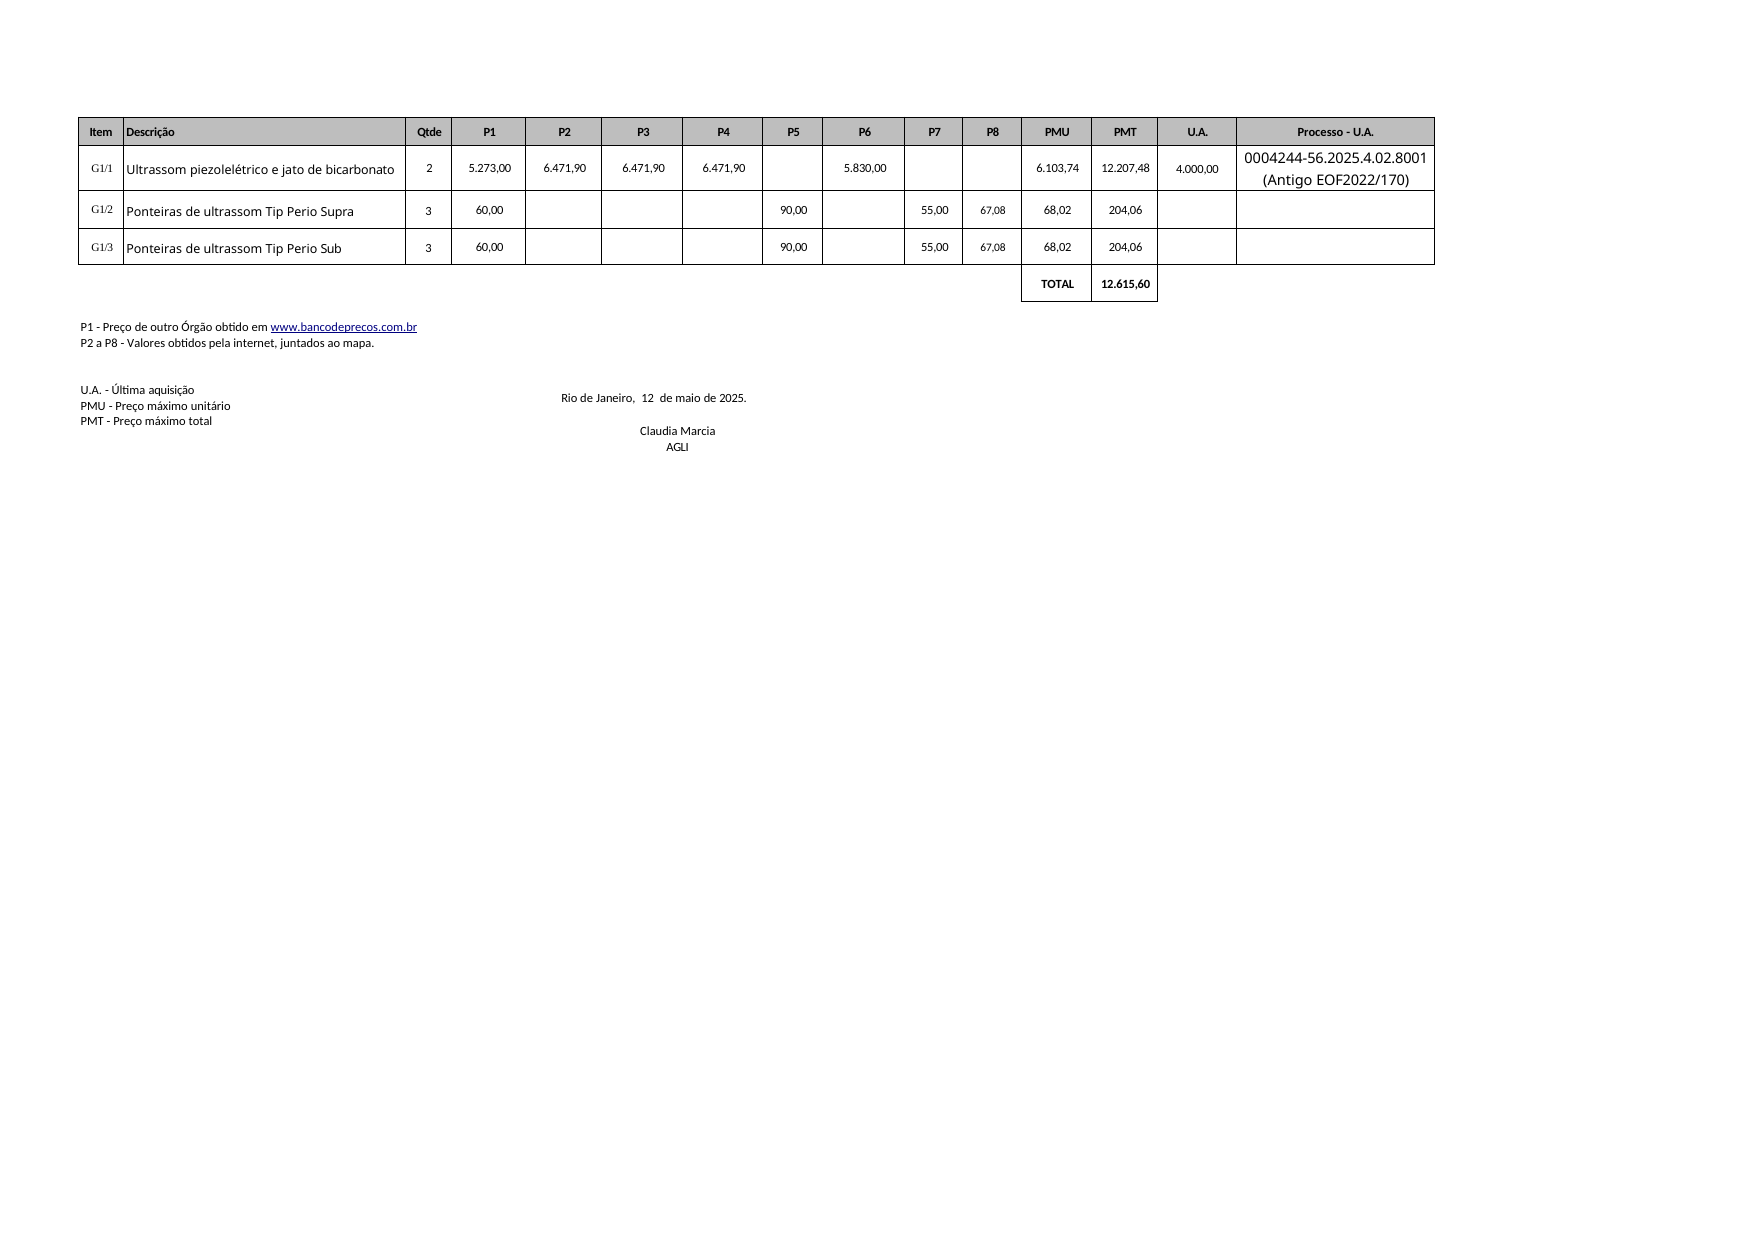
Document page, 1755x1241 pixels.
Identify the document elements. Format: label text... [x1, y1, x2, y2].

table_cell G1/1 [79, 146, 123, 190]
table_cell 4.000,00 [1158, 146, 1236, 190]
table_cell [905, 146, 962, 190]
table_cell [963, 146, 1021, 190]
table_cell [602, 229, 682, 264]
text Rio de Janeiro, 12 de maio de 2025. [561, 390, 1503, 405]
table_cell 60,00 [452, 191, 525, 228]
table_cell 90,00 [763, 229, 822, 264]
table_cell 90,00 [763, 191, 822, 228]
table_cell [602, 191, 682, 228]
table_cell 67,08 [963, 229, 1021, 264]
table_cell [683, 229, 762, 264]
table_header P2 [526, 118, 601, 145]
table_header P8 [963, 118, 1021, 145]
table_cell 67,08 [963, 191, 1021, 228]
table_cell [526, 229, 601, 264]
table_cell [1237, 191, 1434, 228]
table_cell [823, 229, 904, 264]
table_cell 6.471,90 [602, 146, 682, 190]
table_cell 12.207,48 [1092, 146, 1157, 190]
text Claudia Marcia AGLI [640, 423, 717, 454]
table_header U.A. [1158, 118, 1236, 145]
table_cell 3 [406, 191, 451, 228]
table_cell [1158, 229, 1236, 264]
table_cell 68,02 [1022, 229, 1091, 264]
table_header P1 [452, 118, 525, 145]
table_header P6 [823, 118, 904, 145]
text P1 - Preço de outro Órgão obtido em www.bancodeprecos.com.br P2 a P8 - Valores obtidos pela internet, juntados ao mapa. [80, 319, 419, 351]
table_cell 60,00 [452, 229, 525, 264]
table_cell 2 [406, 146, 451, 190]
text U.A. - Última aquisição [80, 382, 231, 397]
table_cell [1237, 229, 1434, 264]
table_cell 55,00 [905, 229, 962, 264]
table_cell [79, 265, 1021, 301]
table_cell G1/3 [79, 229, 123, 264]
table_cell G1/2 [79, 191, 123, 228]
table_cell [823, 191, 904, 228]
table_cell 3 [406, 229, 451, 264]
table_cell TOTAL [1022, 265, 1091, 301]
table_cell Ultrassom piezolelétrico e jato de bicarbonato [124, 146, 405, 190]
text PMU - Preço máximo unitário PMT - Preço máximo total [80, 398, 231, 429]
table_header Item [79, 118, 123, 145]
table_cell [683, 191, 762, 228]
table_cell 68,02 [1022, 191, 1091, 228]
table_header Qtde [406, 118, 451, 145]
table_header Descrição [124, 118, 405, 145]
table_header P7 [905, 118, 962, 145]
table_cell 6.471,90 [526, 146, 601, 190]
table_cell 204,06 [1092, 229, 1157, 264]
table_cell 204,06 [1092, 191, 1157, 228]
table_cell Ponteiras de ultrassom Tip Perio Sub [124, 229, 405, 264]
table_cell [1158, 265, 1434, 301]
table_cell 6.103,74 [1022, 146, 1091, 190]
table_header Processo - U.A. [1237, 118, 1434, 145]
table_header P4 [683, 118, 762, 145]
table_cell 12.615,60 [1092, 265, 1157, 301]
table_header PMU [1022, 118, 1091, 145]
table_cell [526, 191, 601, 228]
table_cell 55,00 [905, 191, 962, 228]
table_cell [1158, 191, 1236, 228]
table_header P5 [763, 118, 822, 145]
table_cell [763, 146, 822, 190]
table_cell 6.471,90 [683, 146, 762, 190]
table_cell 0004244-56.2025.4.02.8001 (Antigo EOF2022/170) [1237, 146, 1434, 190]
table_cell 5.273,00 [452, 146, 525, 190]
table_header P3 [602, 118, 682, 145]
table_cell Ponteiras de ultrassom Tip Perio Supra [124, 191, 405, 228]
table_cell 5.830,00 [823, 146, 904, 190]
table_header PMT [1092, 118, 1157, 145]
